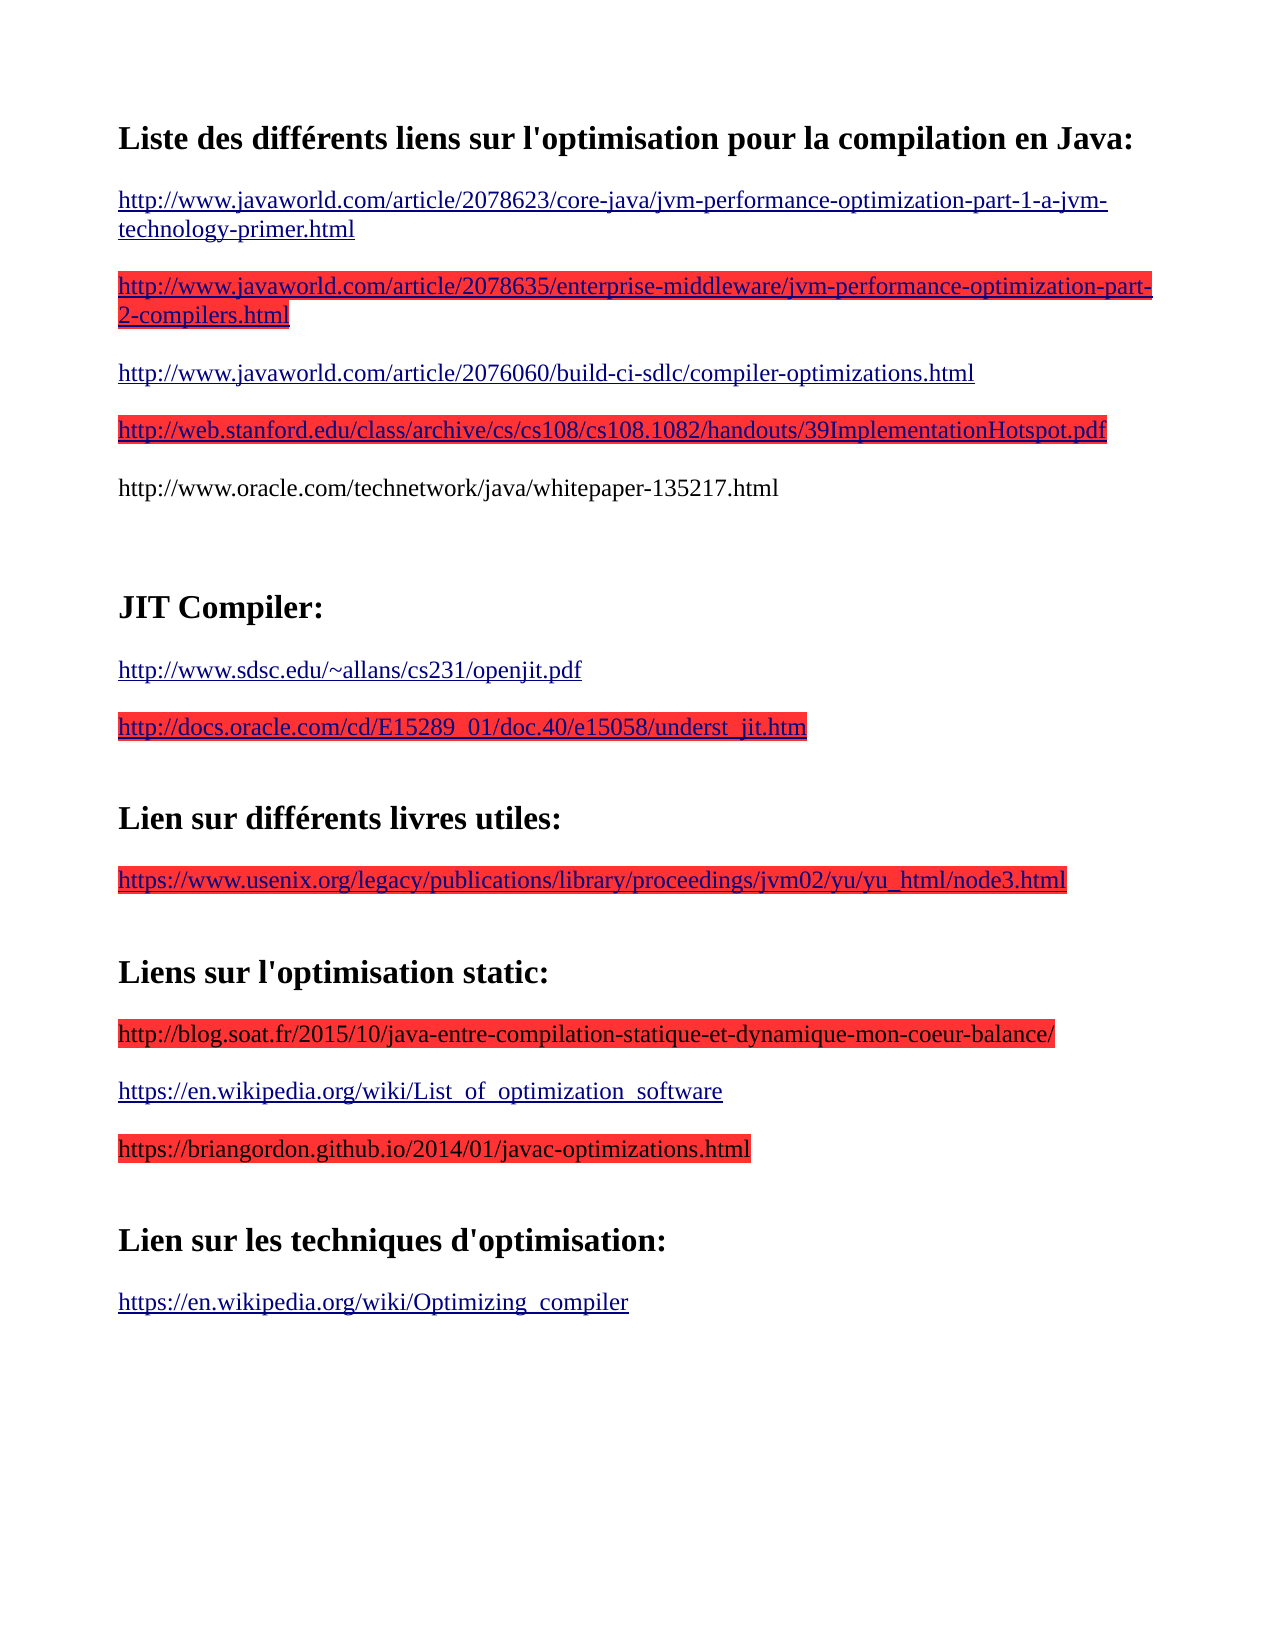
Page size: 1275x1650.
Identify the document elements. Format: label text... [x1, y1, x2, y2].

text http://www.oracle.com/technetwork/java/whitepaper-135217.html [118, 473, 1157, 501]
text http://www.javaworld.com/article/2078635/enterprise-middleware/jvm-performance-optimization-part-2-compilers.html [118, 271, 1157, 329]
text http://docs.oracle.com/cd/E15289_01/doc.40/e15058/underst_jit.htm [118, 712, 1157, 741]
text https://en.wikipedia.org/wiki/List_of_optimization_software [118, 1076, 1157, 1105]
text Liste des différents liens sur l'optimisation pour la compilation en Java: [118, 118, 1157, 156]
text http://www.javaworld.com/article/2078623/core-java/jvm-performance-optimization-part-1-a-jvm-technology-primer.html [118, 185, 1157, 243]
text https://briangordon.github.io/2014/01/javac-optimizations.html [118, 1134, 1157, 1163]
text JIT Compiler: [118, 588, 1157, 626]
text https://en.wikipedia.org/wiki/Optimizing_compiler [118, 1287, 1157, 1316]
text http://www.sdsc.edu/~allans/cs231/openjit.pdf [118, 655, 1157, 683]
text Lien sur différents livres utiles: [118, 798, 1157, 837]
text http://web.stanford.edu/class/archive/cs/cs108/cs108.1082/handouts/39ImplementationHotspot.pdf [118, 415, 1157, 444]
text Liens sur l'optimisation static: [118, 952, 1157, 990]
text http://blog.soat.fr/2015/10/java-entre-compilation-statique-et-dynamique-mon-coeur-balance/ [118, 1019, 1157, 1048]
text http://www.javaworld.com/article/2076060/build-ci-sdlc/compiler-optimizations.html [118, 358, 1157, 386]
text Lien sur les techniques d'optimisation: [118, 1220, 1157, 1258]
text https://www.usenix.org/legacy/publications/library/proceedings/jvm02/yu/yu_html/node3.html [118, 866, 1157, 894]
